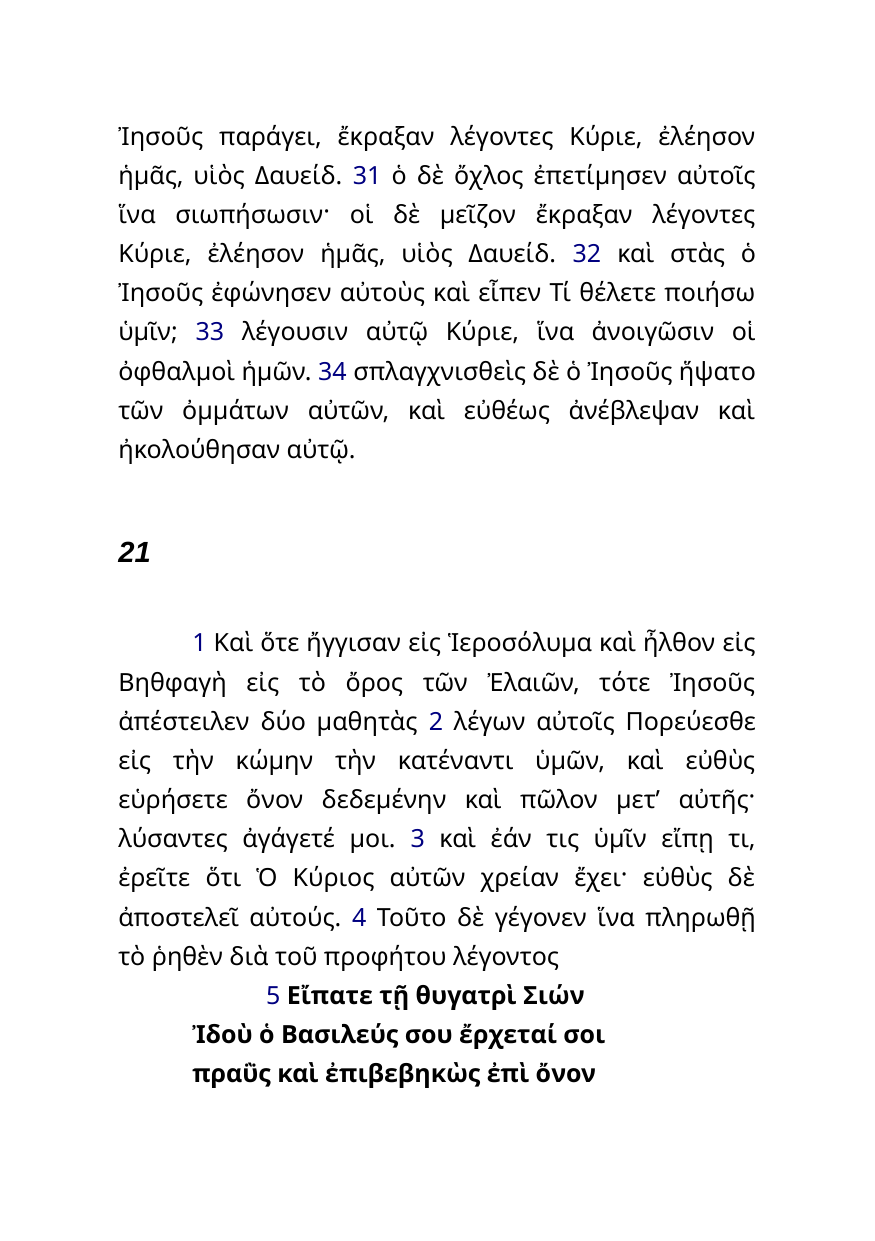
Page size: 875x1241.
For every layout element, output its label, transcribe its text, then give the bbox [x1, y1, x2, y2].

text πραῢς καὶ ἐπιβεβηκὼς ἐπὶ ὄνον [118, 1056, 756, 1090]
text Ἰησοῦς παράγει, ἔκραξαν λέγοντες Κύριε, ἐλέησον ἡμᾶς, υἱὸς Δαυείδ. 31 ὁ δὲ ὄχλος ἐπετίμησεν αὐτοῖς ἵνα σιωπήσωσιν· οἱ δὲ μεῖζον ἔκραξαν λέγοντες Κύριε, ἐλέησον ἡμᾶς, υἱὸς Δαυείδ. 32 καὶ στὰς ὁ Ἰησοῦς ἐφώνησεν αὐτοὺς καὶ εἶπεν Τί θέλετε ποιήσω ὑμῖν; 33 λέγουσιν αὐτῷ Κύριε, ἵνα ἀνοιγῶσιν οἱ ὀφθαλμοὶ ἡμῶν. 34 σπλαγχνισθεὶς δὲ ὁ Ἰησοῦς ἥψατο τῶν ὀμμάτων αὐτῶν, καὶ εὐθέως ἀνέβλεψαν καὶ ἠκολούθησαν αὐτῷ. [118, 118, 756, 466]
text Ἰδοὺ ὁ Βασιλεύς σου ἔρχεταί σοι [118, 1017, 756, 1051]
subtitle 21 [118, 535, 756, 568]
text 5 Εἴπατε τῇ θυγατρὶ Σιών [118, 977, 756, 1012]
text 1 Καὶ ὅτε ἤγγισαν εἰς Ἱεροσόλυμα καὶ ἦλθον εἰς Βηθφαγὴ εἰς τὸ ὄρος τῶν Ἐλαιῶν, τότε Ἰησοῦς ἀπέστειλεν δύο μαθητὰς 2 λέγων αὐτοῖς Πορεύεσθε εἰς τὴν κώμην τὴν κατέναντι ὑμῶν, καὶ εὐθὺς εὑρήσετε ὄνον δεδεμένην καὶ πῶλον μετ’ αὐτῆς· λύσαντες ἀγάγετέ μοι. 3 καὶ ἐάν τις ὑμῖν εἴπῃ τι, ἐρεῖτε ὅτι Ὁ Κύριος αὐτῶν χρείαν ἔχει· εὐθὺς δὲ ἀποστελεῖ αὐτούς. 4 Τοῦτο δὲ γέγονεν ἵνα πληρωθῇ τὸ ῥηθὲν διὰ τοῦ προφήτου λέγοντος [118, 625, 756, 972]
